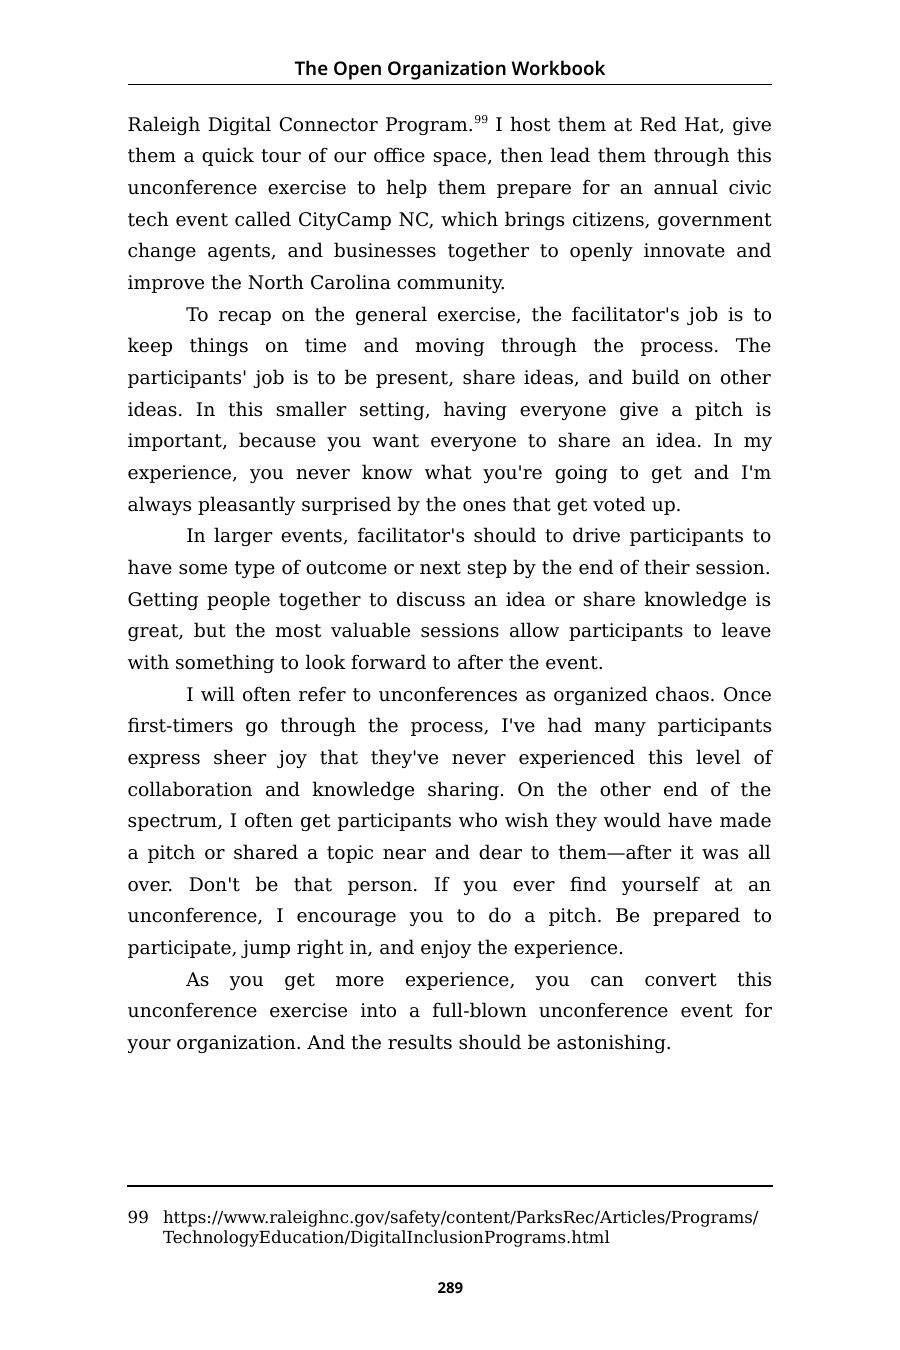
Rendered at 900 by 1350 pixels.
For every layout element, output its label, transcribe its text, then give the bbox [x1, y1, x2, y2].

text Raleigh Digital Connector Program. I host them at Red Hat, give them a quick tour of our office space, then lead them through this unconference exercise to help them prepare for an annual civic tech event called CityCamp NC, which brings citizens, government change agents, and businesses together to openly innovate and improve the North Carolina community. [127, 114, 772, 294]
text In larger events, facilitator's should to drive participants to have some type of outcome or next step by the end of their session. Getting people together to discuss an idea or share knowledge is great, but the most valuable sessions allow participants to leave with something to look forward to after the event. [127, 526, 772, 674]
text https://www.raleighnc.gov/safety/content/ParksRec/Articles/Programs/TechnologyEducation/DigitalInclusionPrograms.html [127, 1208, 772, 1247]
text I will often refer to unconferences as organized chaos. Once first-timers go through the process, I've had many participants express sheer joy that they've never experienced this level of collaboration and knowledge sharing. On the other end of the spectrum, I often get participants who wish they would have made a pitch or shared a topic near and dear to them—after it was all over. Don't be that person. If you ever find yourself at an unconference, I encourage you to do a pitch. Be prepared to participate, jump right in, and enjoy the experience. [127, 684, 772, 959]
text To recap on the general exercise, the facilitator's job is to keep things on time and moving through the process. The participants' job is to be present, share ideas, and build on other ideas. In this smaller setting, having everyone give a pitch is important, because you want everyone to share an idea. In my experience, you never know what you're going to get and I'm always pleasantly surprised by the ones that get voted up. [127, 304, 772, 516]
text As you get more experience, you can convert this unconference exercise into a full-blown unconference event for your organization. And the results should be astonishing. [127, 969, 772, 1054]
